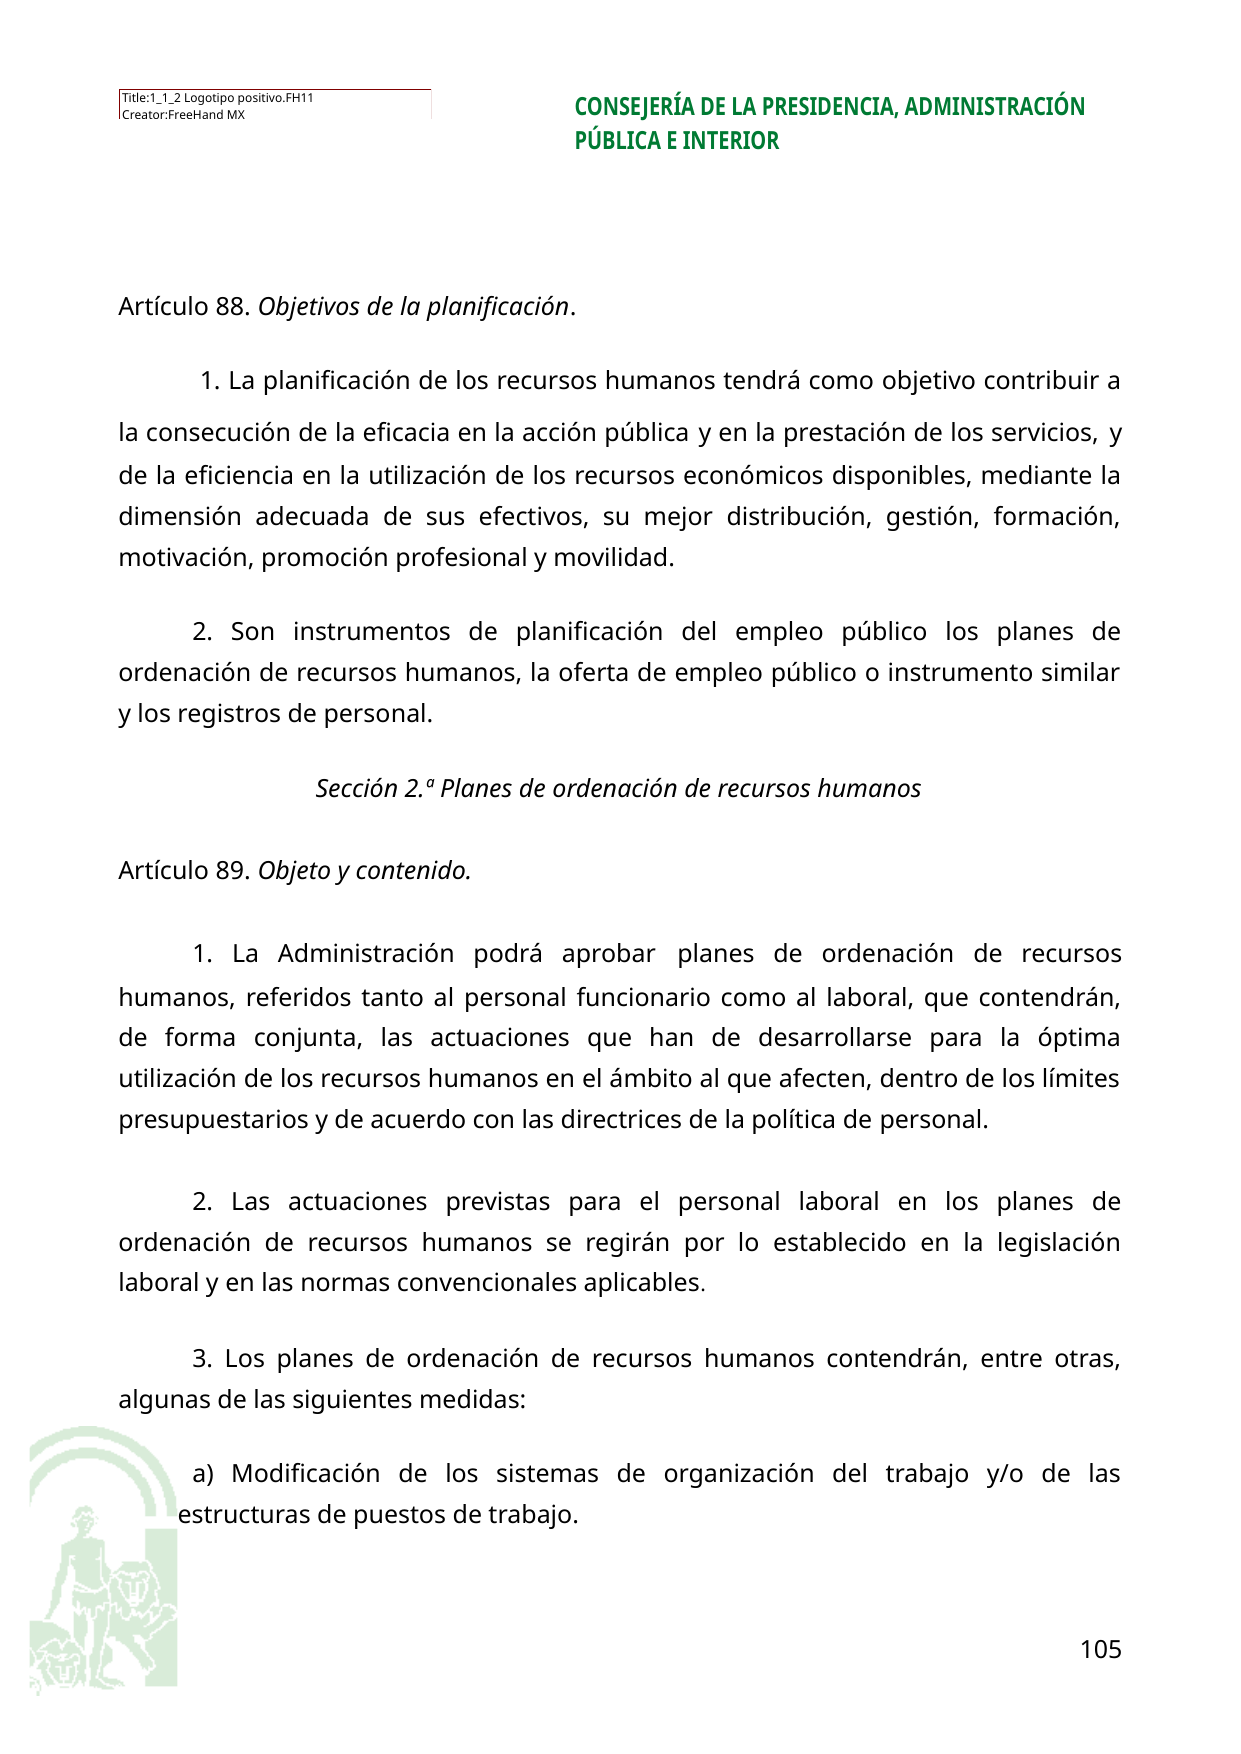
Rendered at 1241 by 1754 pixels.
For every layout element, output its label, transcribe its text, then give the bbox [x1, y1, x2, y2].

text Artículo 89. Objeto y contenido. [118, 853, 1122, 887]
text Sección 2.ª Planes de ordenación de recursos humanos [118, 771, 1122, 805]
text 1. La Administración podrá aprobar planes de ordenación de recursos humanos, referidos tanto al personal funcionario como al laboral, que contendrán, de forma conjunta, las actuaciones que han de desarrollarse para la óptima utilización de los recursos humanos en el ámbito al que afecten, dentro de los límites presupuestarios y de acuerdo con las directrices de la política de personal. [118, 927, 1122, 1136]
text 2. Son instrumentos de planificación del empleo público los planes de ordenación de recursos humanos, la oferta de empleo público o instrumento similar y los registros de personal. [118, 614, 1122, 730]
text a) Modificación de los sistemas de organización del trabajo y/o de las estructuras de puestos de trabajo. [178, 1456, 1122, 1531]
text 1. La planificación de los recursos humanos tendrá como objetivo contribuir a la consecución de la eficacia en la acción pública y en la prestación de los servicios, y de la eficiencia en la utilización de los recursos económicos disponibles, mediante la dimensión adecuada de sus efectivos, su mejor distribución, gestión, formación, motivación, promoción profesional y movilidad. [118, 363, 1122, 574]
text 3. Los planes de ordenación de recursos humanos contendrán, entre otras, algunas de las siguientes medidas: [118, 1340, 1122, 1415]
picture [29, 1426, 178, 1696]
text 2. Las actuaciones previstas para el personal laboral en los planes de ordenación de recursos humanos se regirán por lo establecido en la legislación laboral y en las normas convencionales aplicables. [118, 1183, 1122, 1299]
text Artículo 88. Objetivos de la planificación. [118, 288, 1122, 322]
